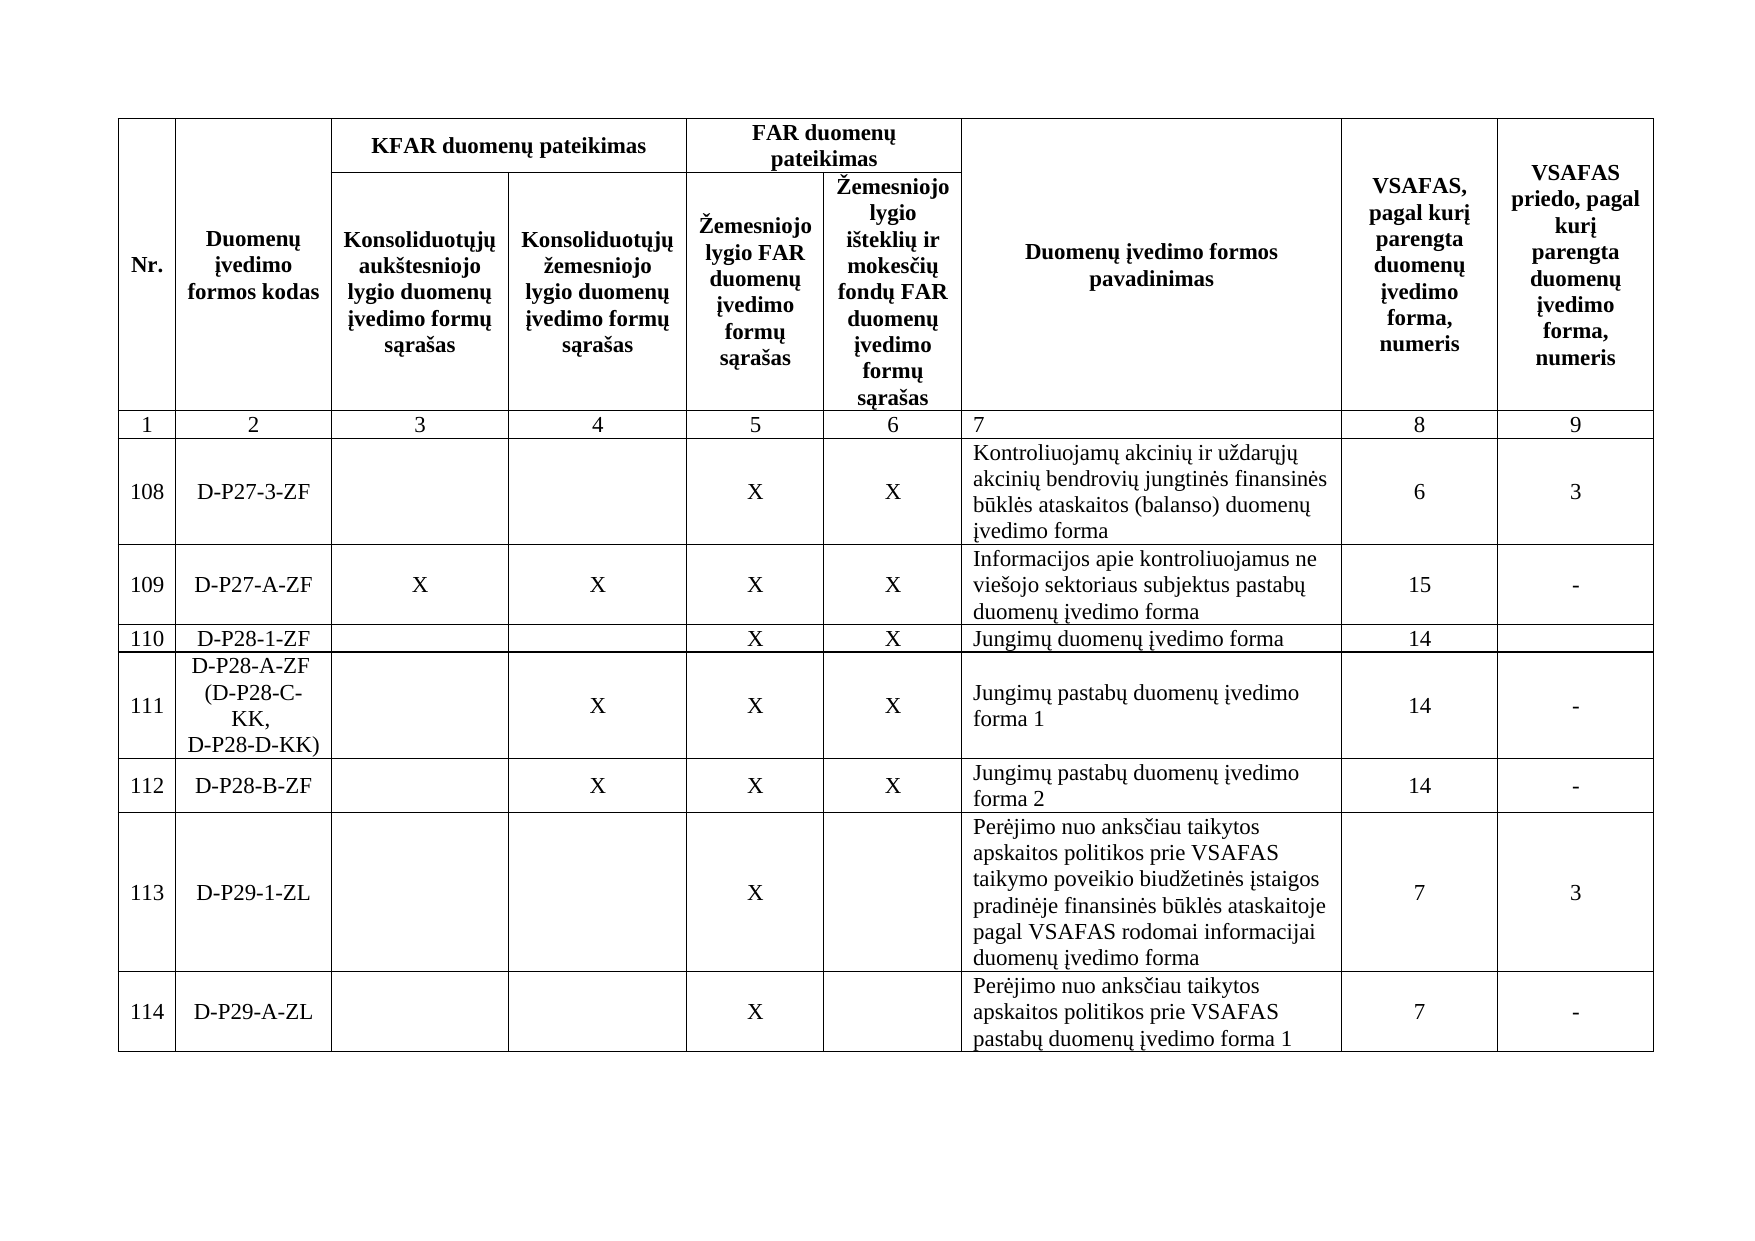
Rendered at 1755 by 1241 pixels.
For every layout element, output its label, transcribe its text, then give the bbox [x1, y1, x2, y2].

table_cell 14 [1342, 625, 1497, 651]
table_cell 110 [119, 625, 175, 651]
table_cell 2 [176, 411, 331, 437]
table_cell 114 [119, 972, 175, 1051]
table_cell 7 [1342, 972, 1497, 1051]
table_cell [1498, 625, 1653, 651]
table_header FAR duomenų pateikimas [687, 119, 961, 172]
table_cell Informacijos apie kontroliuojamus ne viešojo sektoriaus subjektus pastabų duomenų įvedimo forma [962, 545, 1341, 624]
table_cell 15 [1342, 545, 1497, 624]
table_cell 113 [119, 813, 175, 971]
table_cell 6 [824, 411, 961, 437]
table_header Duomenų įvedimo formos pavadinimas [962, 119, 1341, 410]
table_cell 109 [119, 545, 175, 624]
table_cell X [824, 759, 961, 812]
table_cell - [1498, 653, 1653, 758]
table_cell [824, 972, 961, 1051]
table_cell 4 [509, 411, 686, 437]
table_cell 14 [1342, 759, 1497, 812]
table_cell - [1498, 545, 1653, 624]
table_cell [332, 972, 508, 1051]
table_cell Jungimų pastabų duomenų įvedimo forma 1 [962, 653, 1341, 758]
table_cell [332, 439, 508, 544]
table_cell D-P29-1-ZL [176, 813, 331, 971]
table_cell 14 [1342, 653, 1497, 758]
table_cell 9 [1498, 411, 1653, 437]
table_cell X [687, 653, 823, 758]
table_cell D-P27-A-ZF [176, 545, 331, 624]
table_cell [824, 813, 961, 971]
table_cell D-P28-1-ZF [176, 625, 331, 651]
table_header Nr. [119, 119, 175, 410]
table_cell 8 [1342, 411, 1497, 437]
table_cell [509, 813, 686, 971]
table_cell X [687, 545, 823, 624]
table_cell X [687, 813, 823, 971]
table_cell - [1498, 759, 1653, 812]
table_cell 3 [1498, 439, 1653, 544]
table_cell 1 [119, 411, 175, 437]
table_cell 3 [332, 411, 508, 437]
table_header KFAR duomenų pateikimas [332, 119, 686, 172]
table_cell [332, 813, 508, 971]
table_cell X [687, 972, 823, 1051]
table_header Duomenų įvedimo formos kodas [176, 119, 331, 410]
table_cell [509, 625, 686, 651]
table_cell X [509, 653, 686, 758]
table_cell 112 [119, 759, 175, 812]
table_cell 5 [687, 411, 823, 437]
table_cell D-P28-B-ZF [176, 759, 331, 812]
table_cell [509, 439, 686, 544]
table_cell Konsoliduotųjų žemesniojo lygio duomenų įvedimo formų sąrašas [509, 173, 686, 410]
table_cell D-P29-A-ZL [176, 972, 331, 1051]
table_cell D-P28-A-ZF (D-P28-C-KK, D-P28-D-KK) [176, 653, 331, 758]
table_cell Kontroliuojamų akcinių ir uždarųjų akcinių bendrovių jungtinės finansinės būklės ataskaitos (balanso) duomenų įvedimo forma [962, 439, 1341, 544]
table_cell X [824, 653, 961, 758]
table_cell 7 [1342, 813, 1497, 971]
table_cell Jungimų duomenų įvedimo forma [962, 625, 1341, 651]
table_cell [332, 653, 508, 758]
table_cell 111 [119, 653, 175, 758]
table_cell 7 [962, 411, 1341, 437]
table_cell - [1498, 972, 1653, 1051]
table_cell Žemesniojo lygio FAR duomenų įvedimo formų sąrašas [687, 173, 823, 410]
table_cell [332, 625, 508, 651]
table_cell 108 [119, 439, 175, 544]
table_header VSAFAS, pagal kurį parengta duomenų įvedimo forma, numeris [1342, 119, 1497, 410]
table_cell Jungimų pastabų duomenų įvedimo forma 2 [962, 759, 1341, 812]
table_header VSAFAS priedo, pagal kurį parengta duomenų įvedimo forma, numeris [1498, 119, 1653, 410]
table_cell X [332, 545, 508, 624]
table_cell 3 [1498, 813, 1653, 971]
table_cell 6 [1342, 439, 1497, 544]
table_cell X [824, 439, 961, 544]
table_cell [332, 759, 508, 812]
table_cell Žemesniojo lygio išteklių ir mokesčių fondų FAR duomenų įvedimo formų sąrašas [824, 173, 961, 410]
table_cell D-P27-3-ZF [176, 439, 331, 544]
table_cell X [687, 759, 823, 812]
table_cell Perėjimo nuo anksčiau taikytos apskaitos politikos prie VSAFAS pastabų duomenų įvedimo forma 1 [962, 972, 1341, 1051]
table_cell [509, 972, 686, 1051]
table_cell X [687, 625, 823, 651]
table_cell X [687, 439, 823, 544]
table_cell X [509, 545, 686, 624]
table_cell Perėjimo nuo anksčiau taikytos apskaitos politikos prie VSAFAS taikymo poveikio biudžetinės įstaigos pradinėje finansinės būklės ataskaitoje pagal VSAFAS rodomai informacijai duomenų įvedimo forma [962, 813, 1341, 971]
table_cell X [824, 545, 961, 624]
table_cell Konsoliduotųjų aukštesniojo lygio duomenų įvedimo formų sąrašas [332, 173, 508, 410]
table_cell X [824, 625, 961, 651]
table_cell X [509, 759, 686, 812]
